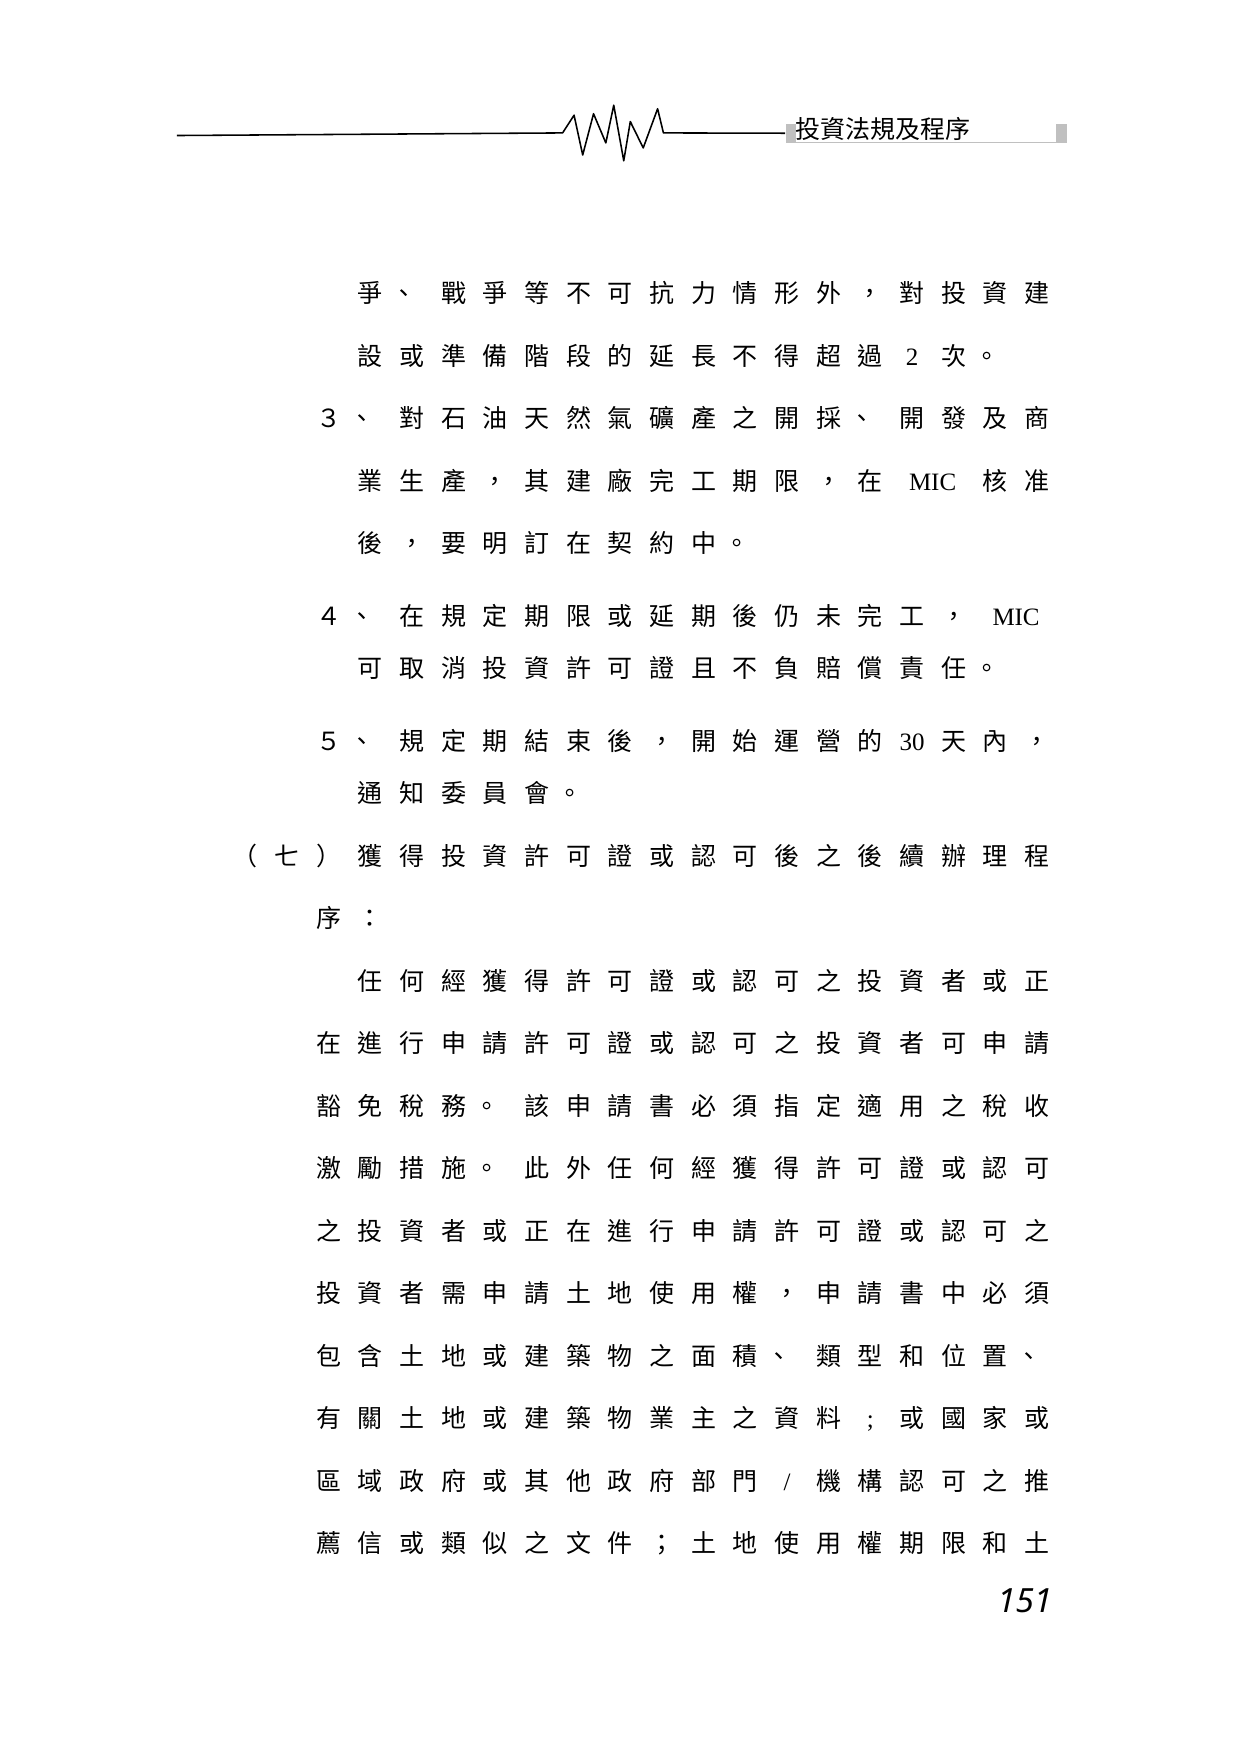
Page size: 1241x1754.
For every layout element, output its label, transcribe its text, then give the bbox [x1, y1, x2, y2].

text 爭、戰爭等不可抗力情形外，對投資建設或準備階段的延長不得超過2次。 [281, 250, 1058, 375]
text ５、規定期結束後，開始運營的30天內，通知委員會。 [281, 688, 1058, 813]
text 任何經獲得許可證或認可之投資者或正在進行申請許可證或認可之投資者可申請豁免稅務。該申請書必須指定適用之稅收激勵措施。此外任何經獲得許可證或認可之投資者或正在進行申請許可證或認可之投資者需申請土地使用權，申請書中必須包含土地或建築物之面積、類型和位置、有關土地或建築物業主之資料;或國家或區域政府或其他政府部門/機構認可之推薦信或類似之文件；土地使用權期限和土 [281, 938, 1058, 1563]
text （七）獲得投資許可證或認可後之後續辦理程序： [207, 813, 1058, 938]
text ４、在規定期限或延期後仍未完工，MIC可取消投資許可證且不負賠償責任。 [281, 563, 1058, 688]
text ３、對石油天然氣礦產之開採、開發及商業生產，其建廠完工期限，在MIC核准後，要明訂在契約中。 [281, 375, 1058, 563]
